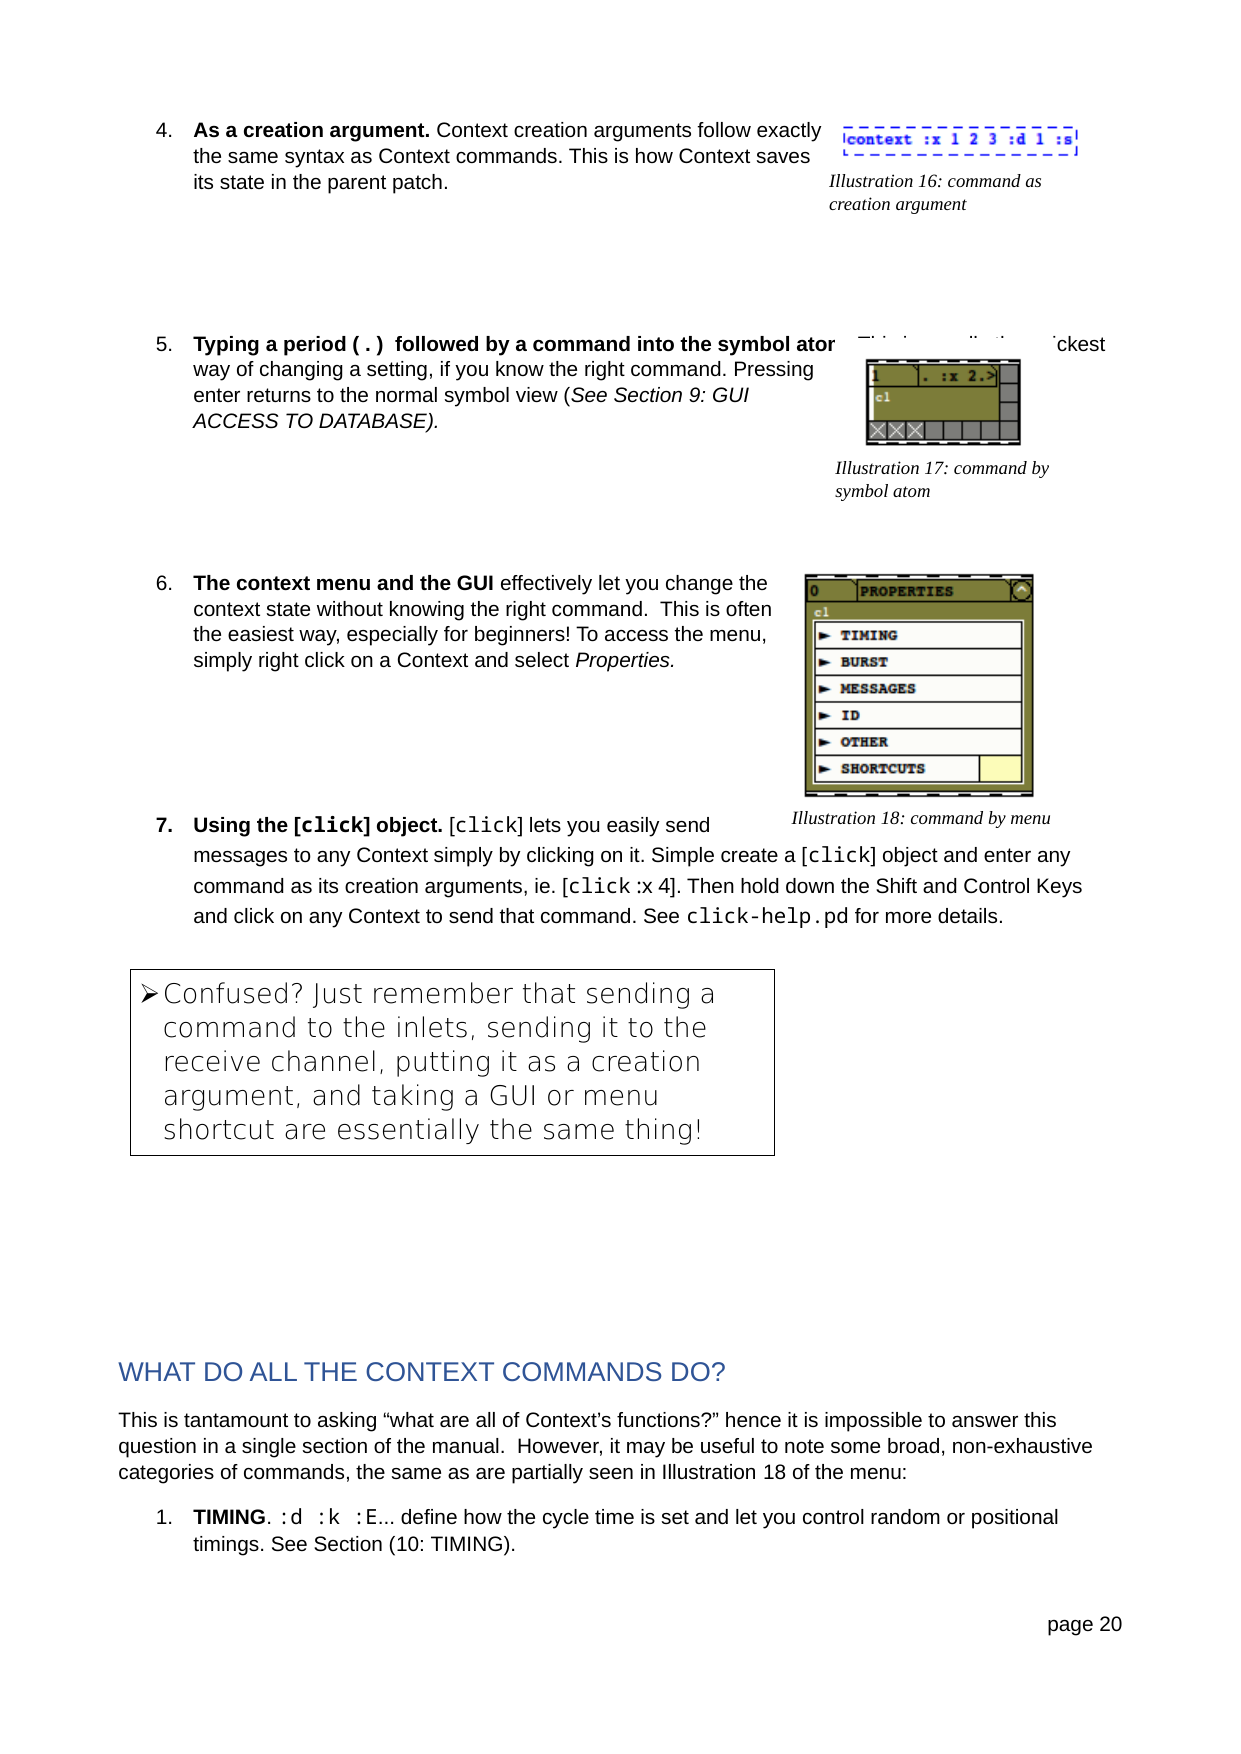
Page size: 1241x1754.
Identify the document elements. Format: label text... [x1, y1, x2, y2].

picture [791, 566, 1051, 805]
list Typing a period ( . ) followed by a command into the symbol atom. This is usually the quickest way of changing a setting, if you know the right command. Pressing enter returns to the normal symbol view (See Section 9: GUI ACCESS TO DATABASE). [156, 331, 1122, 433]
list [829, 102, 1094, 115]
list Confused? Just remember that sending a command to the inlets, sending it to the receive channel, putting it as a creation argument, and taking a GUI or menu shortcut are essentially the same thing! [139, 978, 766, 1146]
list [1051, 571, 1122, 672]
list Using the [click] object. [click] lets you easily send messages to any Context simply by clicking on it. Simple create a [click] object and enter any command as its creation arguments, ie. [click :x 4]. Then hold down the Shift and Control Keys and click on any Context to send that command. See click-help.pd for more details. [156, 810, 1122, 930]
list Illustration 16: command as creation argument [829, 169, 1094, 214]
list TIMING. :d :k :E... define how the cycle time is set and let you control random or positional timings. See Section (10: TIMING). [156, 1502, 1122, 1556]
list Illustration 18: command by menu [791, 805, 1051, 828]
list As a creation argument. Context creation arguments follow exactly the same syntax as Context commands. This is how Context saves its state in the parent patch. [156, 118, 829, 194]
subtitle WHAT DO ALL THE CONTEXT COMMANDS DO? [118, 1356, 1122, 1388]
text This is tantamount to asking “what are all of Context’s functions?” hence it is impossible to answer this question in a single section of the manual. However, it may be useful to note some broad, non-exhaustive categories of commands, the same as are partially seen in Illustration 18 of the menu: [118, 1408, 1122, 1483]
list Illustration 17: command by symbol atom [835, 455, 1057, 501]
picture [828, 115, 1095, 169]
list The context menu and the GUI effectively let you change the context state without knowing the right command. This is often the easiest way, especially for beginners! To access the menu, simply right click on a Context and select Properties. [156, 571, 791, 672]
picture [835, 350, 1057, 455]
